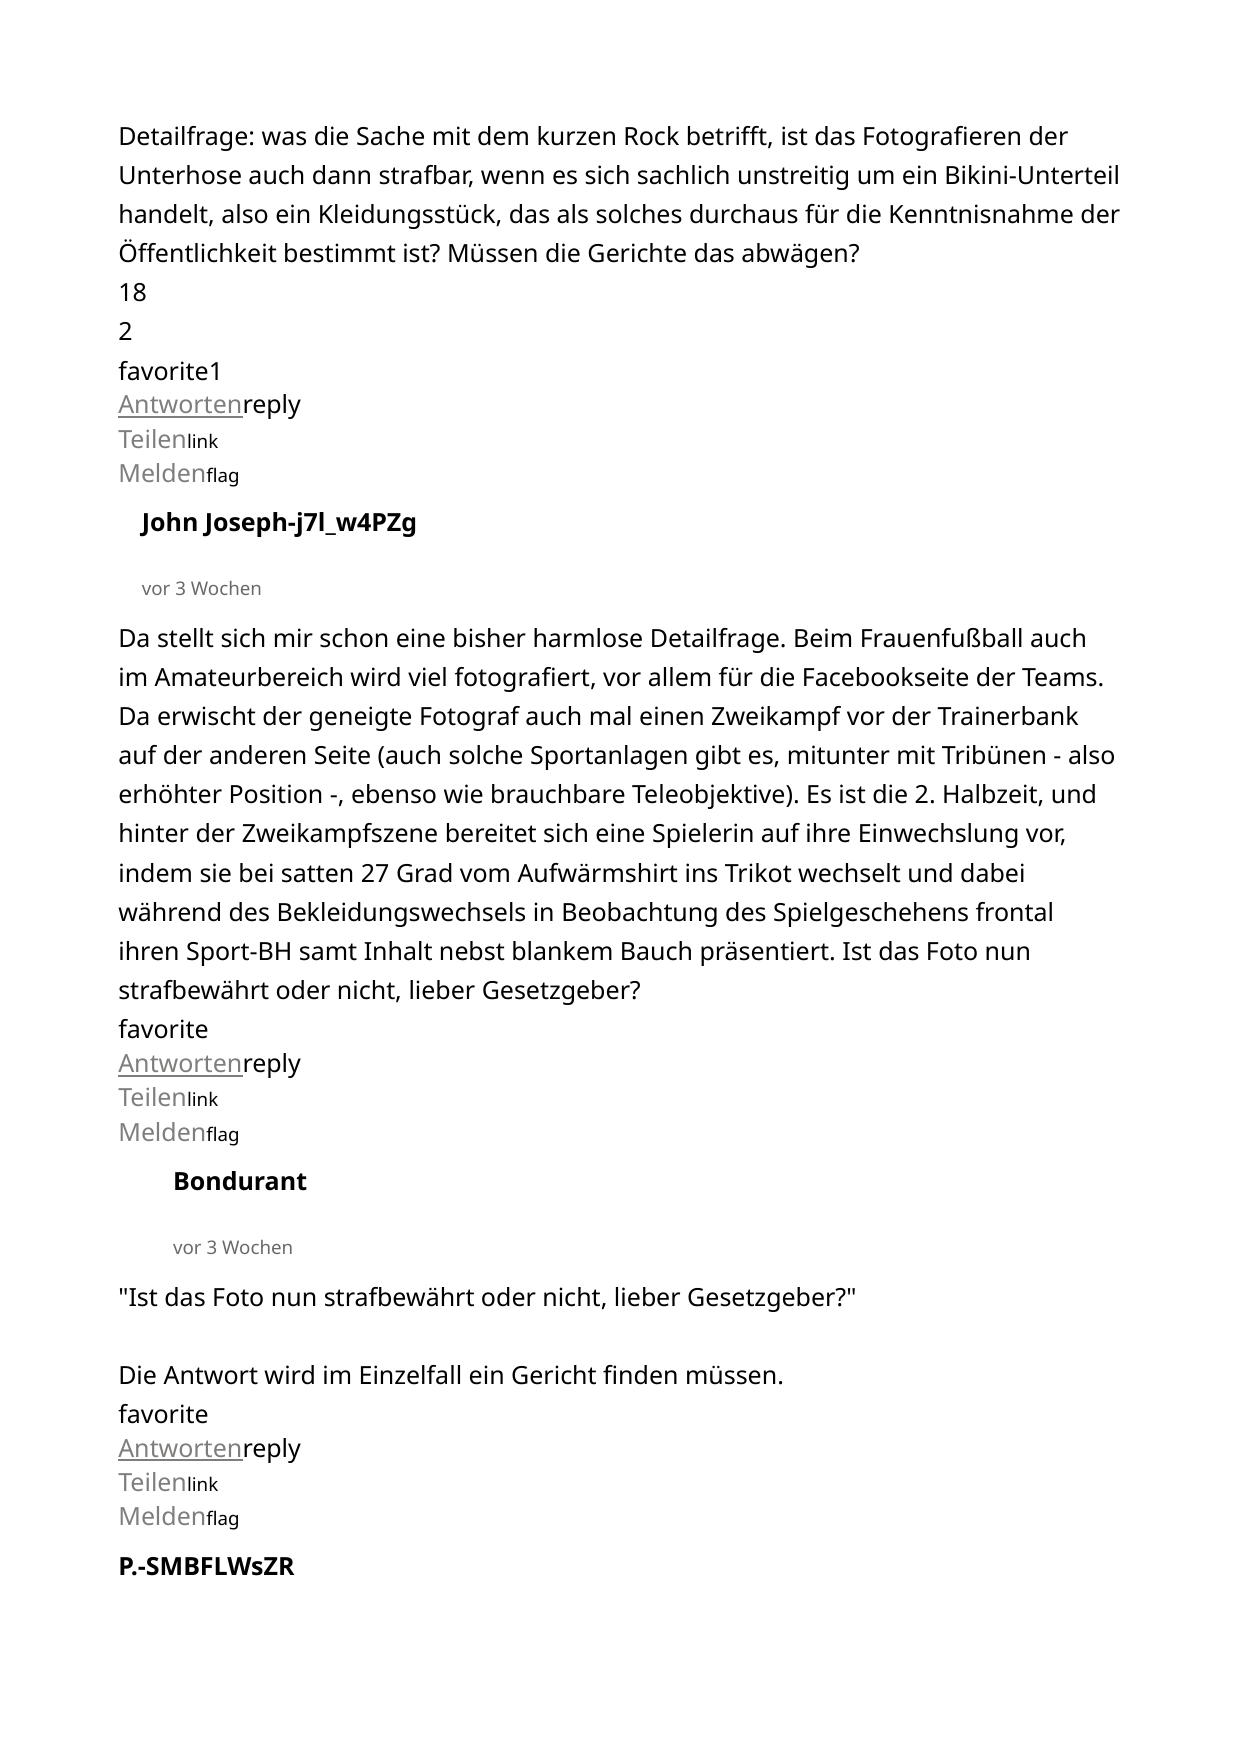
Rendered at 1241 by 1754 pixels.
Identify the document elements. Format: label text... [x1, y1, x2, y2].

text Meldenflag [118, 455, 1122, 489]
text 2 [118, 314, 1122, 348]
text John Joseph-j7l_w4PZg [142, 505, 1114, 539]
text Teilenlink [118, 421, 1122, 455]
text Teilenlink [118, 1465, 1122, 1499]
text "Ist das Foto nun strafbewährt oder nicht, lieber Gesetzgeber?" Die Antwort wird im Einzelfall ein Gericht finden müssen. [118, 1279, 1122, 1392]
text Da stellt sich mir schon eine bisher harmlose Detailfrage. Beim Frauenfußball auch im Amateurbereich wird viel fotografiert, vor allem für die Facebookseite der Teams. Da erwischt der geneigte Fotograf auch mal einen Zweikampf vor der Trainerbank auf der anderen Seite (auch solche Sportanlagen gibt es, mitunter mit Tribünen - also erhöhter Position -, ebenso wie brauchbare Teleobjektive). Es ist die 2. Halbzeit, und hinter der Zweikampfszene bereitet sich eine Spielerin auf ihre Einwechslung vor, indem sie bei satten 27 Grad vom Aufwärmshirt ins Trikot wechselt und dabei während des Bekleidungswechsels in Beobachtung des Spielgeschehens frontal ihren Sport-BH samt Inhalt nebst blankem Bauch präsentiert. Ist das Foto nun strafbewährt oder nicht, lieber Gesetzgeber? [118, 620, 1122, 1007]
text favorite [118, 1397, 1122, 1431]
text Teilenlink [118, 1080, 1122, 1114]
text Bondurant [173, 1164, 1114, 1198]
text Antwortenreply [118, 387, 1122, 421]
text Antwortenreply [118, 1431, 1122, 1465]
text Antwortenreply [118, 1046, 1122, 1080]
text vor 3 Wochen [173, 1234, 1117, 1260]
text Detailfrage: was die Sache mit dem kurzen Rock betrifft, ist das Fotografieren der Unterhose auch dann strafbar, wenn es sich sachlich unstreitig um ein Bikini-Unterteil handelt, also ein Kleidungsstück, das als solches durchaus für die Kenntnisnahme der Öffentlichkeit bestimmt ist? Müssen die Gerichte das abwägen? [118, 118, 1122, 270]
text 18 [118, 275, 1122, 309]
text vor 3 Wochen [142, 575, 1117, 601]
text favorite [118, 1012, 1122, 1046]
text Meldenflag [118, 1114, 1122, 1148]
text Meldenflag [118, 1499, 1122, 1533]
text favorite1 [118, 353, 1122, 387]
text P.-SMBFLWsZR [118, 1548, 1114, 1583]
